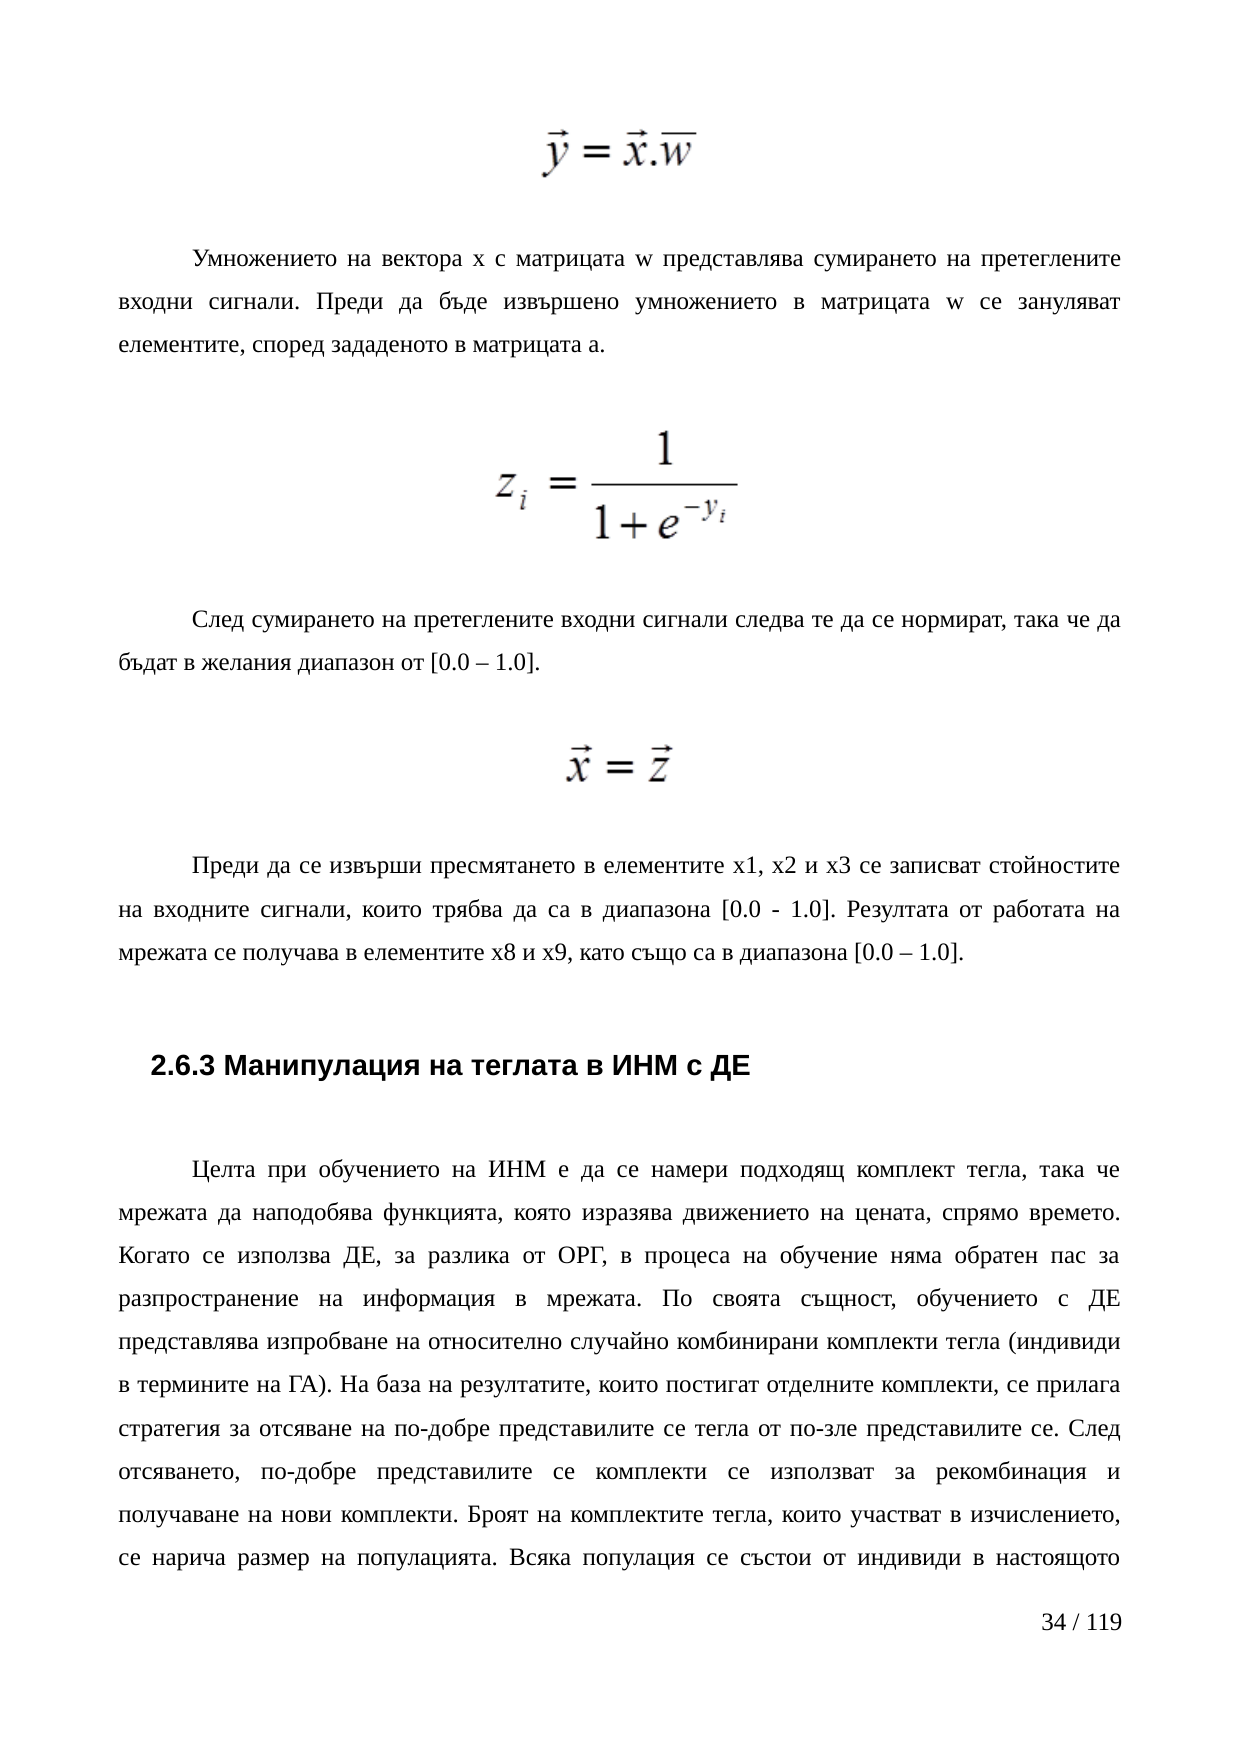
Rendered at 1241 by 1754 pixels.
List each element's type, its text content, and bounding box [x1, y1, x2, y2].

text Умножението на вектора x с матрицата w представлява сумирането на претеглените входни сигнали. Преди да бъде извършено умножението в матрицата w се зануляват елементите, според зададеното в матрицата a. [118, 243, 1122, 358]
text След сумирането на претеглените входни сигнали следва те да се нормират, така че да бъдат в желания диапазон от [0.0 – 1.0]. [118, 604, 1122, 676]
subtitle 2.6.3 Манипулация на теглата в ИНМ с ДЕ [118, 1048, 1122, 1082]
text Преди да се извърши пресмятането в елементите x1, x2 и x3 се записват стойностите на входните сигнали, които трябва да са в диапазона [0.0 - 1.0]. Резултата от работата на мрежата се получава в елементите x8 и x9, като също са в диапазона [0.0 – 1.0]. [118, 851, 1122, 966]
text Целта при обучението на ИНМ е да се намери подходящ комплект тегла, така че мрежата да наподобява функцията, която изразява движението на цената, спрямо времето. Когато се използва ДЕ, за разлика от ОРГ, в процеса на обучение няма обратен пас за разпространение на информация в мрежата. По своята същност, обучението с ДЕ представлява изпробване на относително случайно комбинирани комплекти тегла (индивиди в термините на ГА). На база на резултатите, които постигат отделните комплекти, се прилага стратегия за отсяване на по-добре представилите се тегла от по-зле представилите се. След отсяването, по-добре представилите се комплекти се използват за рекомбинация и получаване на нови комплекти. Броят на комплектите тегла, които участват в изчислението, се нарича размер на популацията. Всяка популация се състои от индивиди в настоящото [118, 1154, 1122, 1571]
